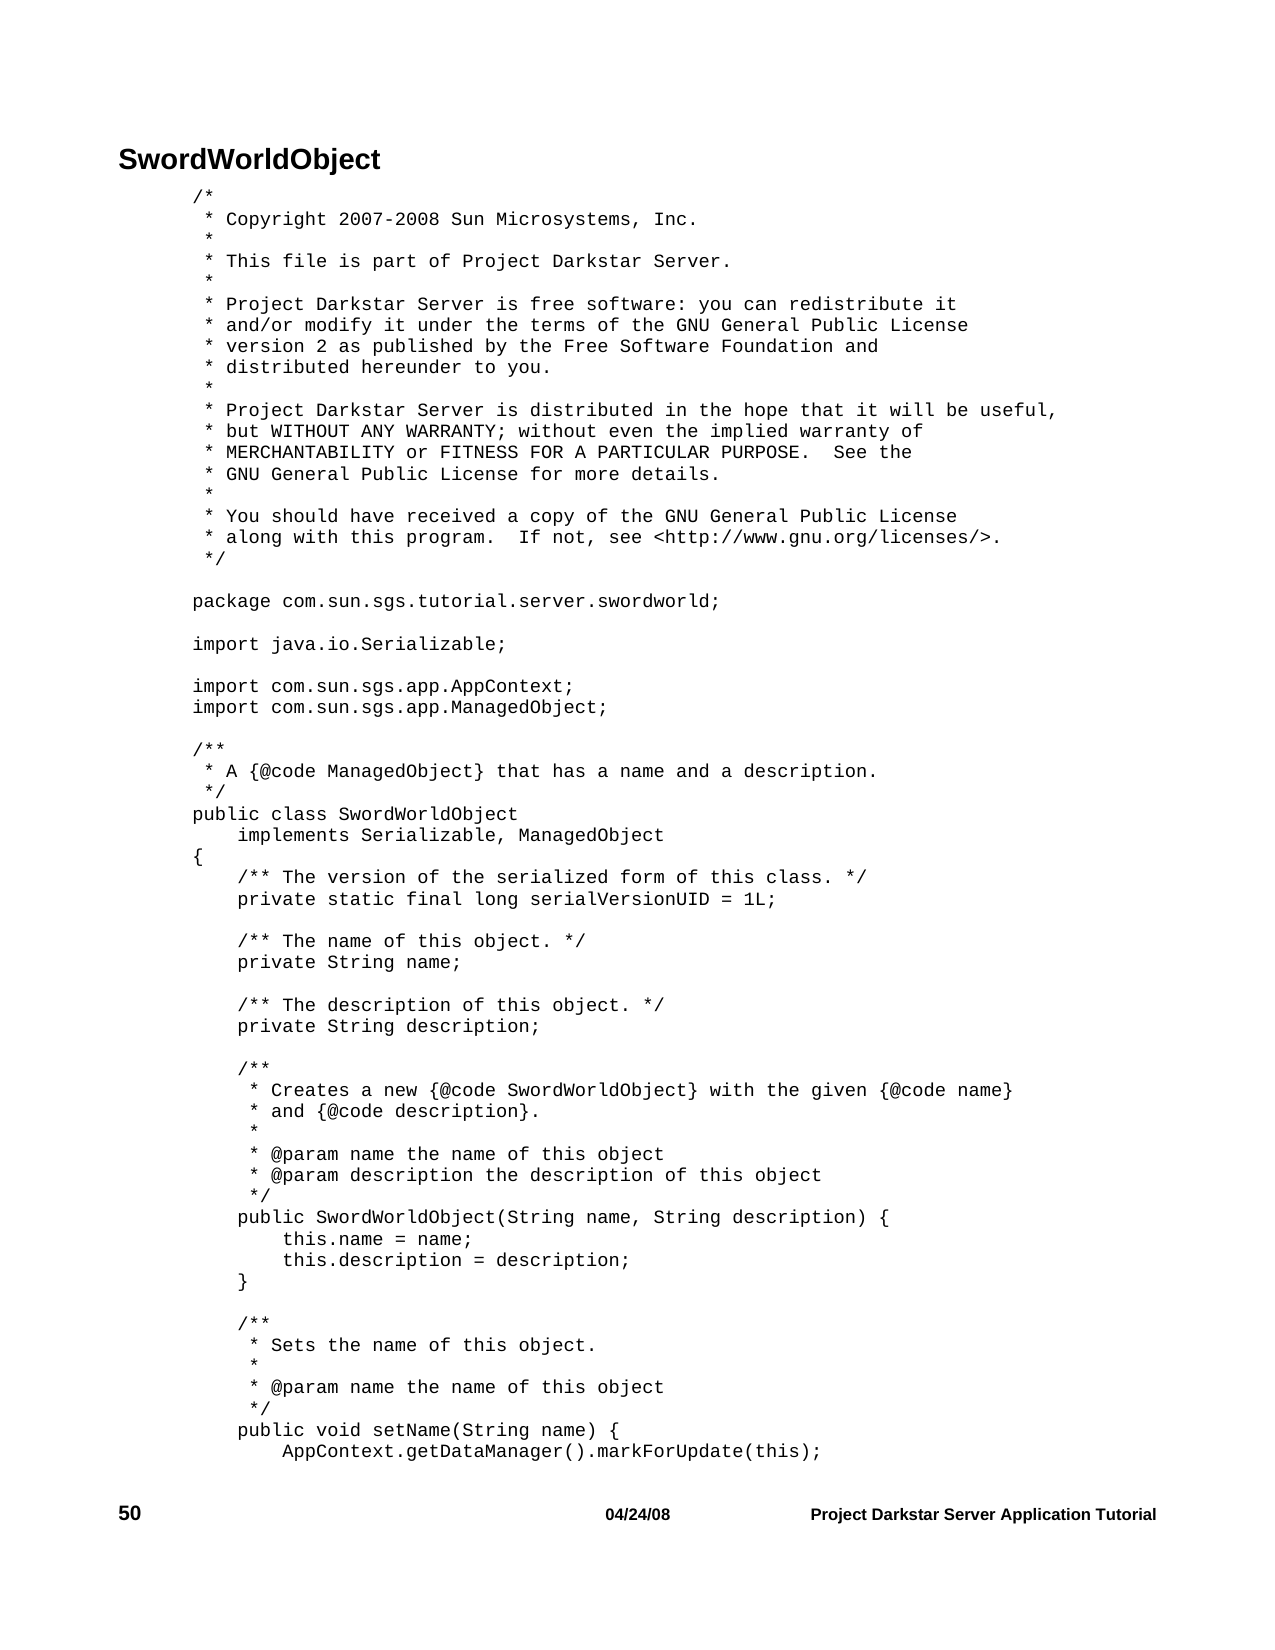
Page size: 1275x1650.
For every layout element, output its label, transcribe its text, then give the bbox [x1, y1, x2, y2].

text * distributed hereunder to you. [192, 358, 1098, 379]
text this.description = description; [192, 1251, 1098, 1272]
text * Copyright 2007-2008 Sun Microsystems, Inc. [192, 209, 1098, 231]
text import java.io.Serializable; [192, 634, 1098, 656]
text { [192, 847, 1098, 868]
text /** The version of the serialized form of this class. */ [192, 868, 1098, 889]
text * but WITHOUT ANY WARRANTY; without even the implied warranty of [192, 422, 1098, 443]
text * Creates a new {@code SwordWorldObject} with the given {@code name} [192, 1081, 1098, 1102]
text * and {@code description}. [192, 1102, 1098, 1123]
text * You should have received a copy of the GNU General Public License [192, 507, 1098, 528]
text * This file is part of Project Darkstar Server. [192, 252, 1098, 273]
text /** The description of this object. */ [192, 996, 1098, 1017]
text /** [192, 1059, 1098, 1081]
text this.name = name; [192, 1229, 1098, 1251]
text public void setName(String name) { [192, 1421, 1098, 1442]
text * @param description the description of this object [192, 1166, 1098, 1187]
text private String name; [192, 953, 1098, 974]
text } [192, 1272, 1098, 1293]
text import com.sun.sgs.app.ManagedObject; [192, 698, 1098, 719]
text */ [192, 783, 1098, 804]
text * Project Darkstar Server is distributed in the hope that it will be useful, [192, 401, 1098, 422]
text * [192, 379, 1098, 401]
text * GNU General Public License for more details. [192, 464, 1098, 486]
text public SwordWorldObject(String name, String description) { [192, 1208, 1098, 1229]
text * @param name the name of this object [192, 1378, 1098, 1399]
text * [192, 486, 1098, 507]
text * Project Darkstar Server is free software: you can redistribute it [192, 294, 1098, 316]
text * Sets the name of this object. [192, 1336, 1098, 1357]
text * [192, 1357, 1098, 1378]
text */ [192, 1399, 1098, 1421]
text public class SwordWorldObject [192, 804, 1098, 826]
text * A {@code ManagedObject} that has a name and a description. [192, 762, 1098, 783]
text /** The name of this object. */ [192, 932, 1098, 953]
text import com.sun.sgs.app.AppContext; [192, 677, 1098, 698]
subtitle SwordWorldObject [118, 143, 1157, 176]
text package com.sun.sgs.tutorial.server.swordworld; [192, 592, 1098, 613]
text * @param name the name of this object [192, 1144, 1098, 1166]
text * version 2 as published by the Free Software Foundation and [192, 337, 1098, 358]
text implements Serializable, ManagedObject [192, 826, 1098, 847]
text * [192, 273, 1098, 294]
text AppContext.getDataManager().markForUpdate(this); [192, 1442, 1098, 1463]
text * [192, 231, 1098, 252]
text /** [192, 741, 1098, 762]
text private static final long serialVersionUID = 1L; [192, 889, 1098, 911]
text /** [192, 1314, 1098, 1336]
text * MERCHANTABILITY or FITNESS FOR A PARTICULAR PURPOSE. See the [192, 443, 1098, 464]
text */ [192, 1187, 1098, 1208]
text * along with this program. If not, see <http://www.gnu.org/licenses/>. [192, 528, 1098, 549]
text /* [192, 188, 1098, 209]
text */ [192, 549, 1098, 571]
text * and/or modify it under the terms of the GNU General Public License [192, 316, 1098, 337]
text private String description; [192, 1017, 1098, 1038]
text * [192, 1123, 1098, 1144]
